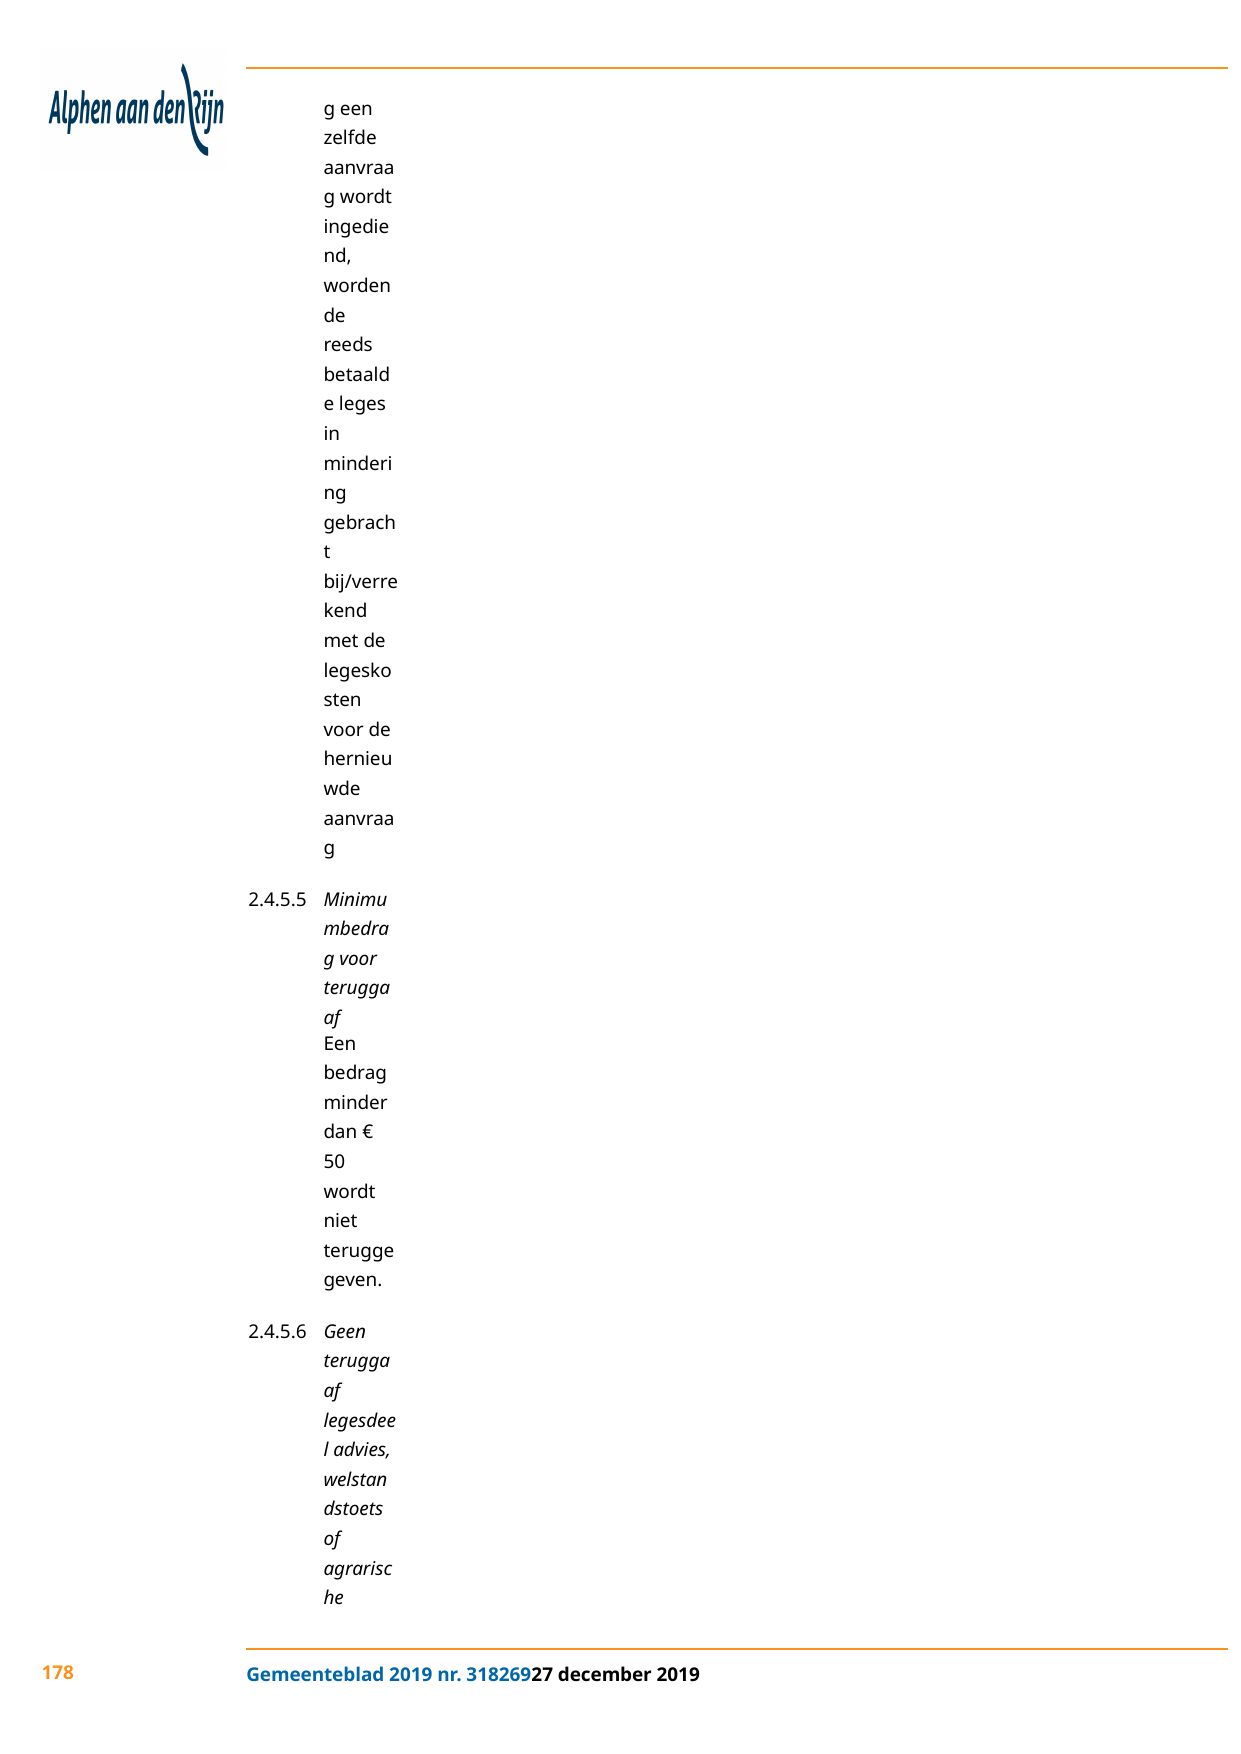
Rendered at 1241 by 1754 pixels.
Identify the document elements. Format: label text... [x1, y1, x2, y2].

table_cell [323, 860, 398, 886]
table_cell 2.4.5.5 [248, 886, 323, 1030]
table_cell [248, 1292, 323, 1318]
table_cell [474, 860, 549, 886]
table_cell g een zelfde aanvraag wordt ingediend, worden de reeds betaalde leges in mindering gebracht bij/verrekend met de legeskosten voor de hernieuwde aanvraag [323, 95, 398, 860]
table_cell [248, 1030, 323, 1292]
table_cell Geen teruggaaf legesdeel advies, welstandstoets of agrarische [323, 1318, 398, 1610]
table_cell [474, 1292, 549, 1318]
table_cell [474, 95, 549, 860]
table_cell [323, 1292, 398, 1318]
table_cell 2.4.5.6 [248, 1318, 323, 1610]
table_cell Minimumbedrag voor teruggaaf [323, 886, 398, 1030]
table_cell [399, 886, 474, 1030]
table_cell [248, 95, 323, 860]
table_cell [399, 1030, 474, 1292]
table_cell [399, 860, 474, 886]
table_cell Een bedrag minder dan € 50 wordt niet teruggegeven. [323, 1030, 398, 1292]
picture [41, 47, 231, 172]
table_cell [399, 95, 474, 860]
table_cell [474, 886, 549, 1030]
table_cell [399, 1292, 474, 1318]
table_cell [474, 1318, 549, 1610]
table_cell [474, 1030, 549, 1292]
table_cell [248, 860, 323, 886]
table_cell [399, 1318, 474, 1610]
